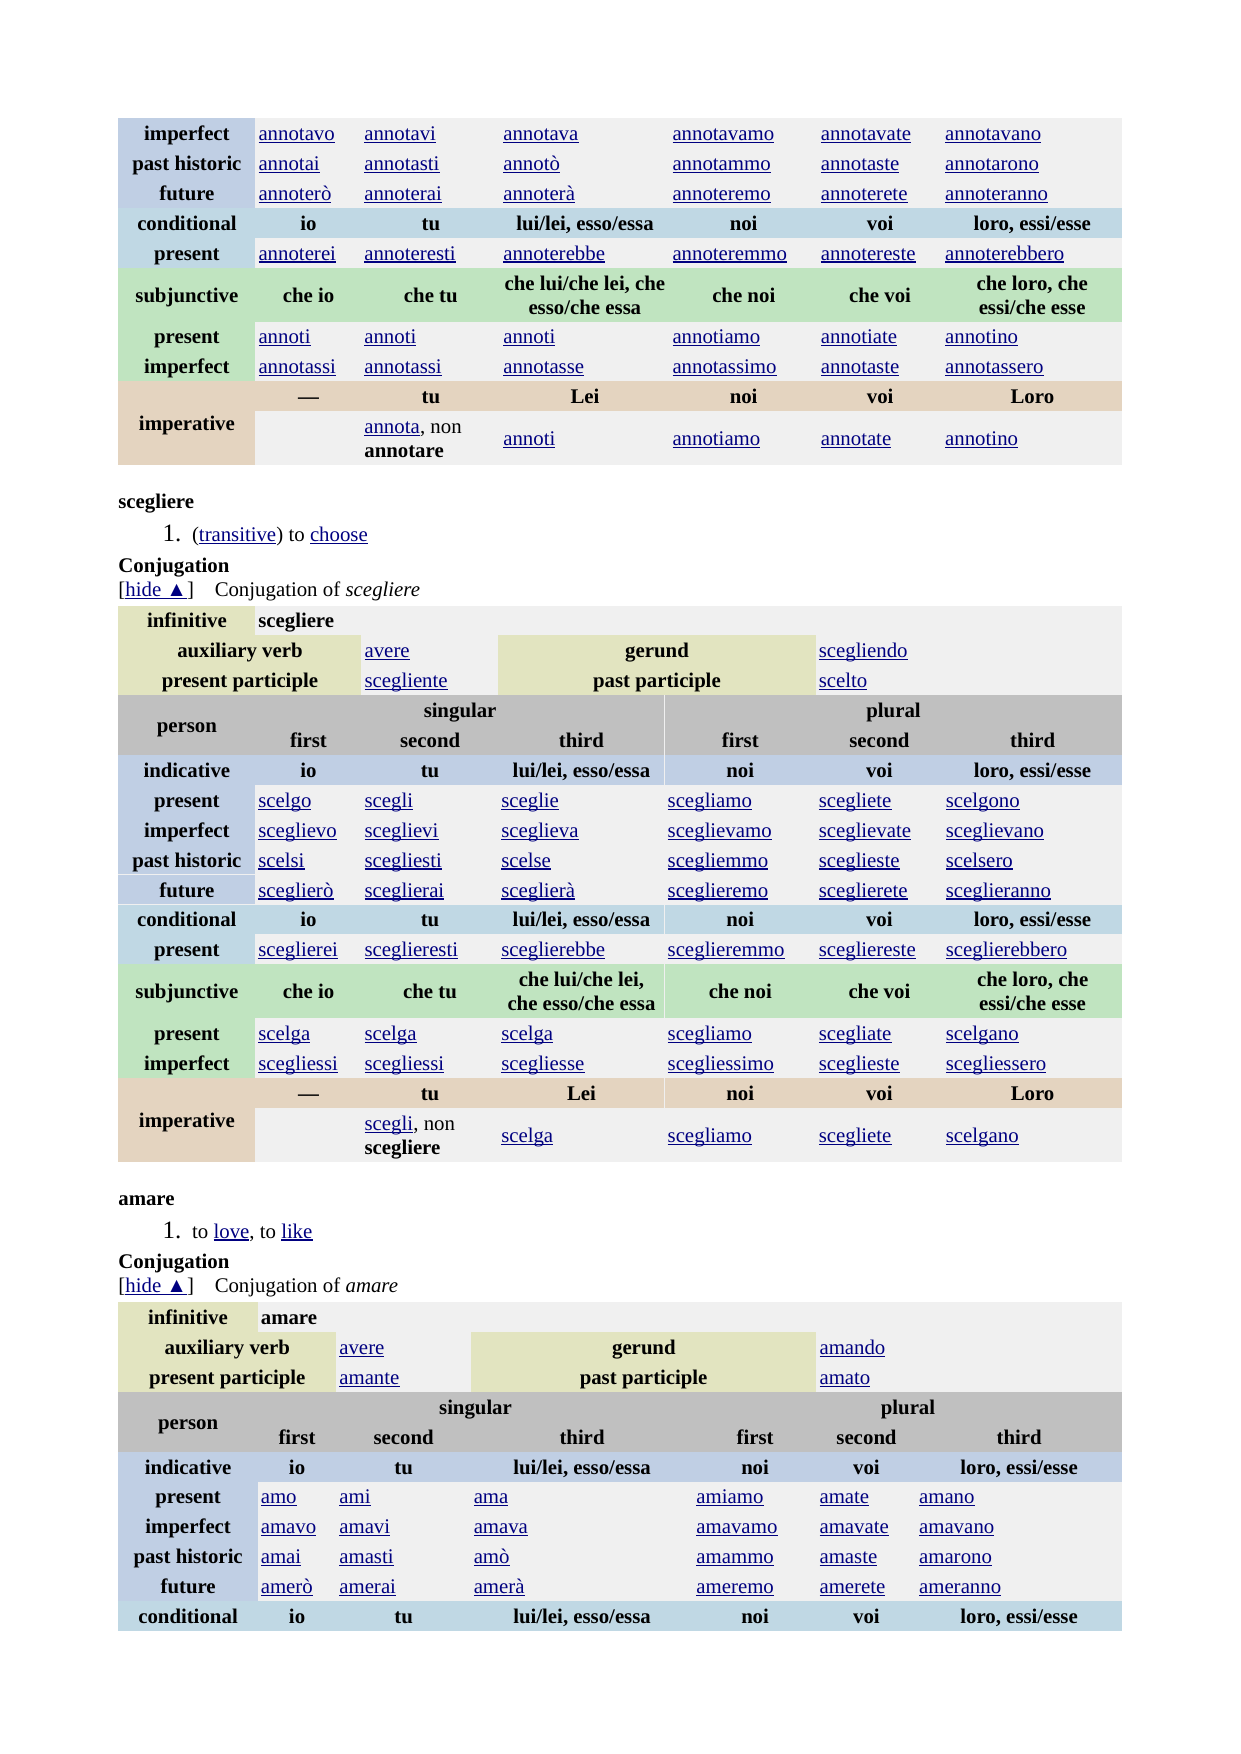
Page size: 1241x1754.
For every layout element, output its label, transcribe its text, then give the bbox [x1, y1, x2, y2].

table_cell sceglierai [361, 875, 498, 904]
table_cell scegliesse [498, 1048, 664, 1078]
table_cell — [255, 1078, 361, 1108]
table_cell scegliamo [665, 785, 816, 815]
table_cell person [118, 1392, 258, 1452]
table_cell present [118, 785, 255, 815]
table_cell imperfect [118, 815, 255, 845]
table_cell Loro [943, 1078, 1122, 1108]
table_cell scegliereste [816, 934, 943, 964]
table_cell scelsi [255, 845, 361, 874]
table_cell [255, 411, 361, 465]
table_cell present [118, 238, 255, 268]
table_cell annotassimo [669, 351, 818, 381]
table_header infinitive [118, 606, 255, 635]
table_cell noi [665, 1078, 816, 1108]
table_cell imperative [118, 1078, 255, 1162]
table_cell scegliessi [361, 1048, 498, 1078]
table_cell annotammo [669, 148, 818, 178]
table_cell sceglievi [361, 815, 498, 845]
table_cell io [258, 1452, 336, 1482]
table_cell che tu [361, 964, 498, 1018]
table_cell scegliesti [361, 845, 498, 874]
table_cell amerete [816, 1571, 916, 1601]
table_cell subjunctive [118, 268, 255, 322]
table_cell noi [669, 381, 818, 411]
list to love, to like [162, 1215, 1122, 1243]
table_cell noi [665, 755, 816, 785]
table_cell che noi [665, 964, 816, 1018]
table_cell amo [258, 1482, 336, 1511]
text scegliere [118, 489, 1122, 513]
table_cell amai [258, 1541, 336, 1571]
table_cell sceglierei [255, 934, 361, 964]
table_cell sceglieva [498, 815, 664, 845]
table_cell second [816, 725, 943, 755]
table_cell annoterebbe [500, 238, 669, 268]
table_cell amaste [816, 1541, 916, 1571]
table_cell lui/lei, esso/essa [500, 208, 669, 238]
table_cell past historic [118, 1541, 258, 1571]
table_cell sceglieranno [943, 875, 1122, 904]
table_cell noi [693, 1452, 816, 1482]
table_cell noi [669, 208, 818, 238]
table_cell Lei [500, 381, 669, 411]
table_cell annoterà [500, 178, 669, 208]
table_cell annoterò [255, 178, 361, 208]
table_cell annotiamo [669, 411, 818, 465]
table_cell scegliente [361, 665, 498, 695]
table_cell scegli [361, 785, 498, 815]
table_cell che tu [361, 268, 500, 322]
table_cell scelgano [943, 1018, 1122, 1048]
table_cell annoterei [255, 238, 361, 268]
table_header scegliere [255, 606, 361, 635]
table_cell future [118, 1571, 258, 1601]
table_cell annotaste [818, 148, 942, 178]
table_cell annoterebbero [942, 238, 1122, 268]
table_cell scelgo [255, 785, 361, 815]
table_cell conditional [118, 208, 255, 238]
table_cell gerund [498, 635, 816, 665]
table_cell sceglierete [816, 875, 943, 904]
table_cell amava [471, 1511, 693, 1541]
table_cell annotassero [942, 351, 1122, 381]
text [hide ▲] Conjugation of amare [118, 1273, 1122, 1297]
table_cell scelga [255, 1018, 361, 1048]
table_cell tu [336, 1601, 471, 1631]
table_cell lui/lei, esso/essa [498, 905, 664, 934]
table_cell che loro, che essi/che esse [943, 964, 1122, 1018]
table_cell Lei [498, 1078, 664, 1108]
table_cell scegli, non scegliere [361, 1108, 498, 1162]
table_cell scelga [498, 1018, 664, 1048]
table_cell annotasse [500, 351, 669, 381]
table_cell loro, essi/esse [916, 1452, 1122, 1482]
table_header [816, 1302, 1122, 1332]
table_cell plural [693, 1392, 1122, 1422]
table_cell indicative [118, 755, 255, 785]
table_cell annotate [818, 411, 942, 465]
table_header infinitive [118, 1302, 258, 1332]
table_cell imperfect [118, 118, 255, 148]
table_cell amiamo [693, 1482, 816, 1511]
table_cell annotassi [361, 351, 500, 381]
table_cell amerò [258, 1571, 336, 1601]
table_cell subjunctive [118, 964, 255, 1018]
table_cell lui/lei, esso/essa [498, 755, 664, 785]
table_cell present participle [118, 1362, 336, 1392]
table_cell annotassi [255, 351, 361, 381]
table_cell scelga [361, 1018, 498, 1048]
table_cell annotasti [361, 148, 500, 178]
table_cell annotavo [255, 118, 361, 148]
subtitle Conjugation [118, 1249, 1122, 1273]
table_cell annotino [942, 322, 1122, 351]
table_cell amante [336, 1362, 471, 1392]
table_cell second [361, 725, 498, 755]
table_cell scelto [816, 665, 1122, 695]
table_cell amavano [916, 1511, 1122, 1541]
table_header amare [258, 1302, 336, 1332]
table_cell first [665, 725, 816, 755]
subtitle Conjugation [118, 553, 1122, 577]
table_cell ama [471, 1482, 693, 1511]
table_cell scegliamo [665, 1108, 816, 1162]
table_cell scelga [498, 1108, 664, 1162]
table_cell voi [818, 381, 942, 411]
table_cell scelgono [943, 785, 1122, 815]
table_cell annotava [500, 118, 669, 148]
table_cell scelse [498, 845, 664, 874]
table_cell amato [816, 1362, 1122, 1392]
table_cell amammo [693, 1541, 816, 1571]
table_header [361, 606, 498, 635]
table_cell che lui/che lei, che esso/che essa [500, 268, 669, 322]
table_cell avere [361, 635, 498, 665]
table_cell sceglieste [816, 845, 943, 874]
table_cell annoterai [361, 178, 500, 208]
table_cell che io [255, 964, 361, 1018]
table_cell che lui/che lei, che esso/che essa [498, 964, 664, 1018]
table_cell che voi [818, 268, 942, 322]
table_cell future [118, 178, 255, 208]
table_cell scegliessimo [665, 1048, 816, 1078]
table_cell imperative [118, 381, 255, 465]
table_cell present [118, 1482, 258, 1511]
table_cell loro, essi/esse [943, 905, 1122, 934]
table_cell scegliendo [816, 635, 1122, 665]
table_cell person [118, 695, 255, 755]
table_cell present [118, 934, 255, 964]
table_cell annoteremo [669, 178, 818, 208]
table_cell amano [916, 1482, 1122, 1511]
table_cell singular [255, 695, 664, 725]
table_cell che noi [669, 268, 818, 322]
table_cell annotavi [361, 118, 500, 148]
table_cell annoteresti [361, 238, 500, 268]
table_cell third [943, 725, 1122, 755]
table_cell auxiliary verb [118, 1332, 336, 1362]
table_cell annoti [255, 322, 361, 351]
table_cell ameranno [916, 1571, 1122, 1601]
table_cell loro, essi/esse [942, 208, 1122, 238]
table_cell amerà [471, 1571, 693, 1601]
table_header [471, 1302, 816, 1332]
table_cell io [255, 755, 361, 785]
table_cell loro, essi/esse [916, 1601, 1122, 1631]
table_cell present [118, 322, 255, 351]
table_cell voi [816, 1078, 943, 1108]
table_cell che loro, che essi/che esse [942, 268, 1122, 322]
table_cell sceglierà [498, 875, 664, 904]
table_cell past historic [118, 148, 255, 178]
table_cell past participle [471, 1362, 816, 1392]
table_cell sceglierò [255, 875, 361, 904]
table_cell lui/lei, esso/essa [471, 1452, 693, 1482]
table_cell tu [361, 1078, 498, 1108]
table_cell io [258, 1601, 336, 1631]
table_cell annoti [500, 411, 669, 465]
table_cell second [816, 1422, 916, 1452]
table_cell second [336, 1422, 471, 1452]
table_cell amavi [336, 1511, 471, 1541]
table_cell tu [361, 208, 500, 238]
table_cell scegliete [816, 1108, 943, 1162]
table_cell past participle [498, 665, 816, 695]
table_cell annotavate [818, 118, 942, 148]
table_cell sceglieremmo [665, 934, 816, 964]
table_cell annotiamo [669, 322, 818, 351]
table_cell indicative [118, 1452, 258, 1482]
table_cell loro, essi/esse [943, 755, 1122, 785]
table_cell sceglievo [255, 815, 361, 845]
table_cell — [255, 381, 361, 411]
table_cell tu [361, 905, 498, 934]
table_cell annoteremmo [669, 238, 818, 268]
table_cell noi [665, 905, 816, 934]
table_cell avere [336, 1332, 471, 1362]
table_cell third [498, 725, 664, 755]
table_header [816, 606, 1122, 635]
table_cell lui/lei, esso/essa [471, 1601, 693, 1631]
table_cell annoteranno [942, 178, 1122, 208]
table_cell voi [818, 208, 942, 238]
table_cell annoti [361, 322, 500, 351]
list (transitive) to choose [162, 518, 1122, 547]
table_header [498, 606, 816, 635]
table_cell voi [816, 755, 943, 785]
table_cell plural [665, 695, 1122, 725]
table_cell sceglieremo [665, 875, 816, 904]
table_cell amò [471, 1541, 693, 1571]
table_cell imperfect [118, 1511, 258, 1541]
table_cell annotaste [818, 351, 942, 381]
table_cell scelgano [943, 1108, 1122, 1162]
table_cell tu [361, 381, 500, 411]
table_cell sceglierebbe [498, 934, 664, 964]
table_cell past historic [118, 845, 255, 874]
table_cell singular [258, 1392, 693, 1422]
table_cell scelsero [943, 845, 1122, 874]
table_cell ameremo [693, 1571, 816, 1601]
table_cell amando [816, 1332, 1122, 1362]
table_cell scegliemmo [665, 845, 816, 874]
table_cell present [118, 1018, 255, 1048]
table_cell amavamo [693, 1511, 816, 1541]
table_cell annotereste [818, 238, 942, 268]
table_cell annotai [255, 148, 361, 178]
table_cell amarono [916, 1541, 1122, 1571]
table_cell first [255, 725, 361, 755]
table_cell annoti [500, 322, 669, 351]
table_cell annotavano [942, 118, 1122, 148]
table_cell tu [336, 1452, 471, 1482]
table_cell first [258, 1422, 336, 1452]
table_cell voi [816, 1452, 916, 1482]
table_cell io [255, 208, 361, 238]
table_cell annotarono [942, 148, 1122, 178]
table_cell imperfect [118, 351, 255, 381]
table_cell sceglievano [943, 815, 1122, 845]
table_cell present participle [118, 665, 361, 695]
table_header [336, 1302, 471, 1332]
table_cell third [916, 1422, 1122, 1452]
table_cell gerund [471, 1332, 816, 1362]
table_cell scegliessero [943, 1048, 1122, 1078]
table_cell annotiate [818, 322, 942, 351]
table_cell amate [816, 1482, 916, 1511]
table_cell scegliate [816, 1018, 943, 1048]
table_cell ami [336, 1482, 471, 1511]
table_cell conditional [118, 1601, 258, 1631]
table_cell annoterete [818, 178, 942, 208]
table_cell conditional [118, 905, 255, 934]
table_cell scegliete [816, 785, 943, 815]
table_cell annota, non annotare [361, 411, 500, 465]
table_cell amasti [336, 1541, 471, 1571]
table_cell scegliamo [665, 1018, 816, 1048]
table_cell amerai [336, 1571, 471, 1601]
table_cell amavo [258, 1511, 336, 1541]
table_cell future [118, 875, 255, 904]
table_cell auxiliary verb [118, 635, 361, 665]
table_cell noi [693, 1601, 816, 1631]
table_cell first [693, 1422, 816, 1452]
table_cell annotavamo [669, 118, 818, 148]
text [hide ▲] Conjugation of scegliere [118, 577, 1122, 601]
table_cell sceglieresti [361, 934, 498, 964]
table_cell sceglievamo [665, 815, 816, 845]
table_cell sceglierebbero [943, 934, 1122, 964]
table_cell scegliessi [255, 1048, 361, 1078]
table_cell sceglieste [816, 1048, 943, 1078]
table_cell voi [816, 1601, 916, 1631]
table_cell io [255, 905, 361, 934]
text amare [118, 1186, 1122, 1210]
table_cell amavate [816, 1511, 916, 1541]
table_cell sceglievate [816, 815, 943, 845]
table_cell imperfect [118, 1048, 255, 1078]
table_cell tu [361, 755, 498, 785]
table_cell [255, 1108, 361, 1162]
table_cell annotò [500, 148, 669, 178]
table_cell sceglie [498, 785, 664, 815]
table_cell third [471, 1422, 693, 1452]
table_cell annotino [942, 411, 1122, 465]
table_cell voi [816, 905, 943, 934]
table_cell che io [255, 268, 361, 322]
table_cell Loro [942, 381, 1122, 411]
table_cell che voi [816, 964, 943, 1018]
